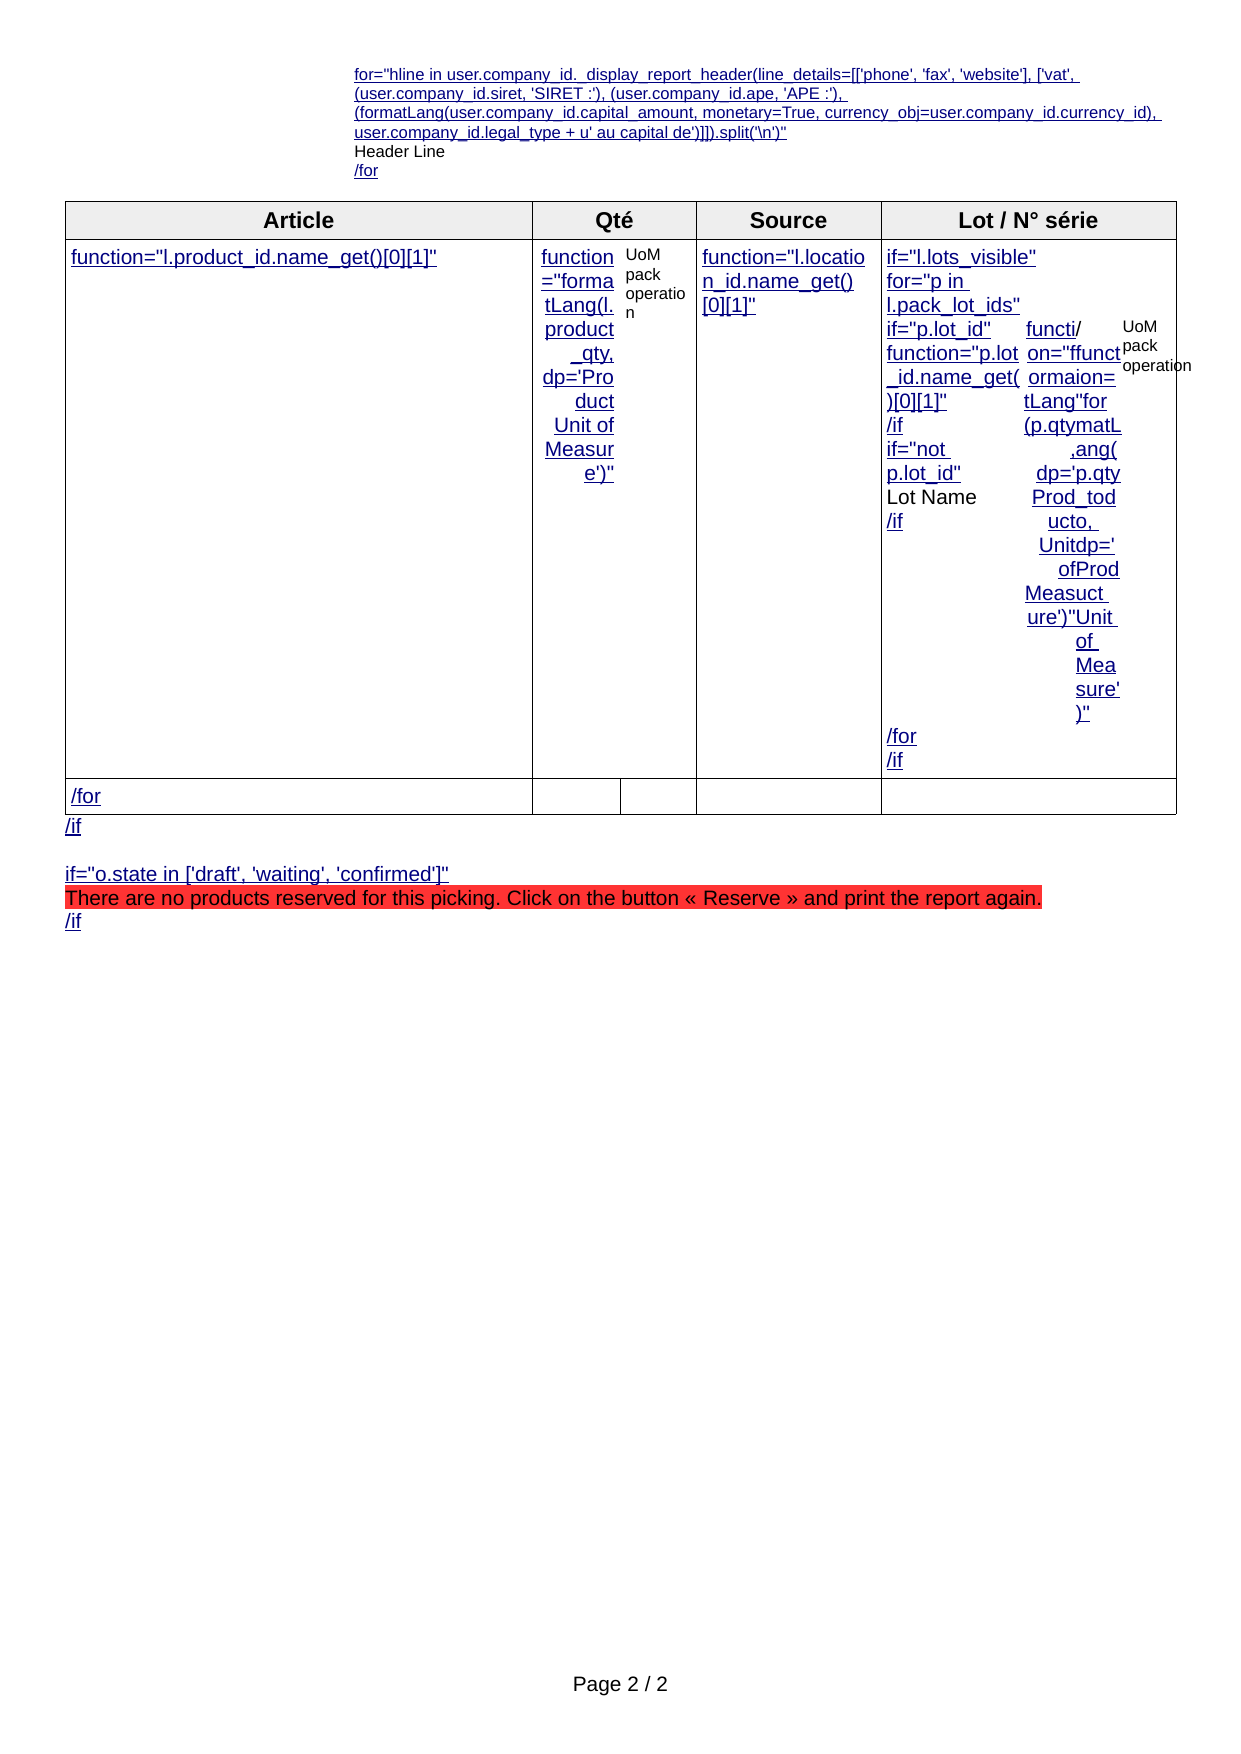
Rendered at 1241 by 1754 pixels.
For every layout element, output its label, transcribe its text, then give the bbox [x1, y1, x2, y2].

table_cell UoM pack operation [620, 240, 696, 778]
table_cell (p.qty [1023, 411, 1075, 434]
table_cell , dp='Product Unit of Measure')" [1023, 435, 1075, 724]
table_cell [1122, 724, 1176, 748]
table_cell function="l.product_id.name_get()[0][1]" [66, 240, 532, 778]
table_cell UoM pack operation [1122, 317, 1176, 724]
table_header Article [66, 202, 532, 239]
table_cell function="formatLang [1023, 317, 1075, 410]
text /if [65, 909, 1175, 933]
table_cell /function="formatL [1075, 317, 1122, 434]
table_cell if="l.lots_visible" /if [882, 240, 1176, 778]
table_header [1023, 269, 1075, 317]
table_cell [1075, 724, 1122, 748]
text if="o.state in ['draft', 'waiting', 'confirmed']" [65, 861, 1175, 885]
table_header Qté [533, 202, 696, 239]
table_header Lot / N° série [882, 202, 1176, 239]
table_cell function="formatLang(l.product_qty, dp='Product Unit of Measure')" [533, 240, 620, 778]
table_cell [533, 779, 620, 813]
table_header Source [697, 202, 881, 239]
table_header [1122, 269, 1176, 317]
table_header for="p in l.pack_lot_ids" [886, 269, 1023, 317]
table_cell [882, 779, 1176, 813]
table_cell [697, 779, 881, 813]
text /if [65, 815, 1175, 837]
table_header [1075, 269, 1122, 317]
table_cell /for [886, 724, 1023, 748]
table_cell function="l.location_id.name_get()[0][1]" [697, 240, 881, 778]
table_cell /for [66, 779, 532, 813]
table_cell ang(p.qty_todo, dp='Product Unit of Measure')" [1075, 435, 1122, 724]
table_cell if="p.lot_id" function="p.lot_id.name_get()[0][1]" /if if="not p.lot_id" Lot Name /if [886, 317, 1023, 724]
table_cell [621, 779, 696, 813]
text There are no products reserved for this picking. Click on the button « Reserve » and print the report again. [65, 885, 1175, 909]
table_cell [1023, 724, 1075, 748]
